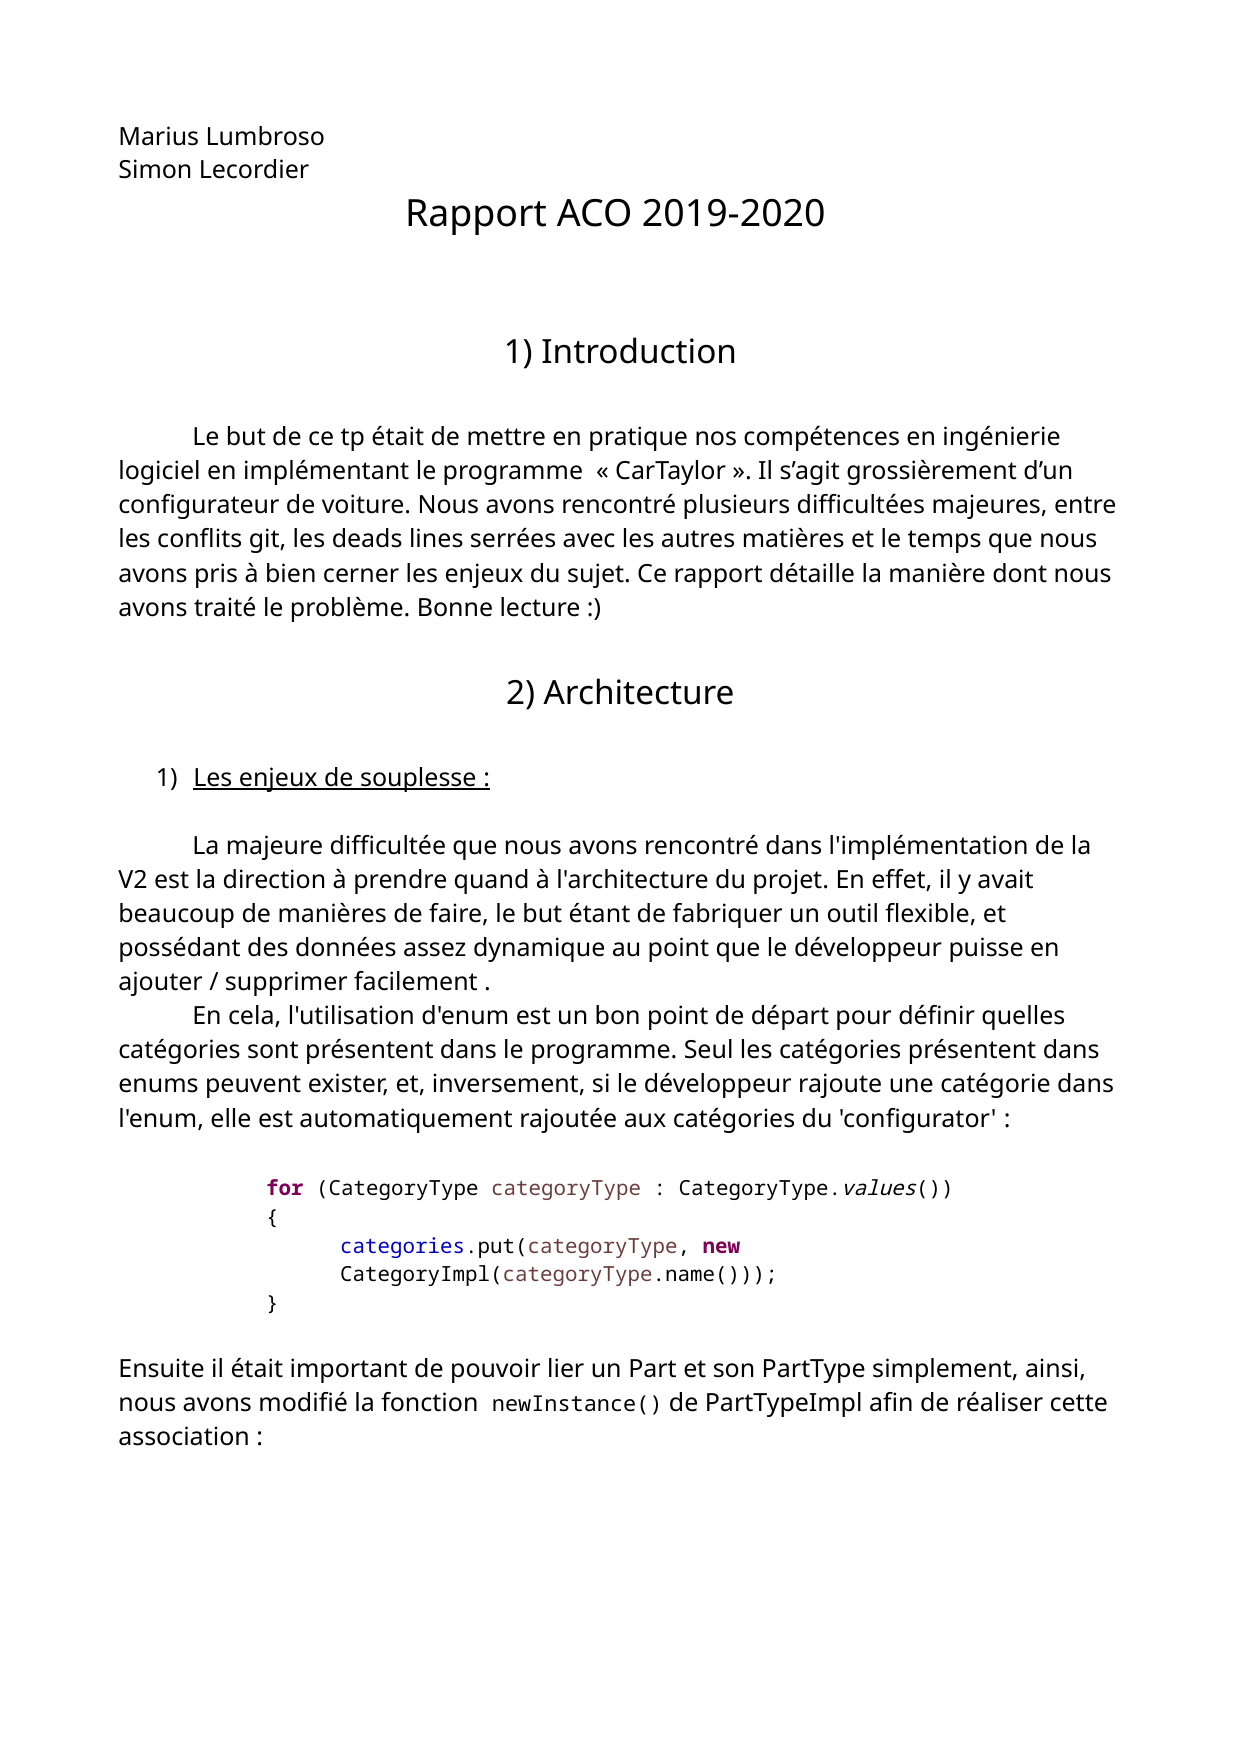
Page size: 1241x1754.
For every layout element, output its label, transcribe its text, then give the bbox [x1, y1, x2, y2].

text Ensuite il était important de pouvoir lier un Part et son PartType simplement, ainsi, nous avons modifié la fonction newInstance() de PartTypeImpl afin de réaliser cette association : [118, 1350, 1122, 1452]
text En cela, l'utilisation d'enum est un bon point de départ pour définir quelles catégories sont présentent dans le programme. Seul les catégories présentent dans enums peuvent exister, et, inversement, si le développeur rajoute une catégorie dans l'enum, elle est automatiquement rajoutée aux catégories du 'configurator' : [118, 998, 1122, 1134]
text 1) Introduction [118, 328, 1122, 373]
list Les enjeux de souplesse : [156, 759, 1122, 794]
text for (CategoryType categoryType : CategoryType.values()) [118, 1168, 1122, 1202]
text La majeure difficultée que nous avons rencontré dans l'implémentation de la V2 est la direction à prendre quand à l'architecture du projet. En effet, il y avait beaucoup de manières de faire, le but étant de fabriquer un outil flexible, et possédant des données assez dynamique au point que le développeur puisse en ajouter / supprimer facilement . [118, 828, 1122, 998]
text 2) Architecture [118, 669, 1122, 714]
text Simon Lecordier [118, 152, 1122, 186]
text Marius Lumbroso [118, 118, 1122, 152]
text Rapport ACO 2019-2020 [118, 186, 1122, 237]
text } [118, 1288, 1122, 1350]
text { [118, 1202, 1122, 1231]
text Le but de ce tp était de mettre en pratique nos compétences en ingénierie logiciel en implémentant le programme « CarTaylor ». Il s’agit grossièrement d’un configurateur de voiture. Nous avons rencontré plusieurs difficultées majeures, entre les conflits git, les deads lines serrées avec les autres matières et le temps que nous avons pris à bien cerner les enjeux du sujet. Ce rapport détaille la manière dont nous avons traité le problème. Bonne lecture :) [118, 419, 1122, 623]
text categories.put(categoryType, new CategoryImpl(categoryType.name())); [118, 1231, 1122, 1288]
